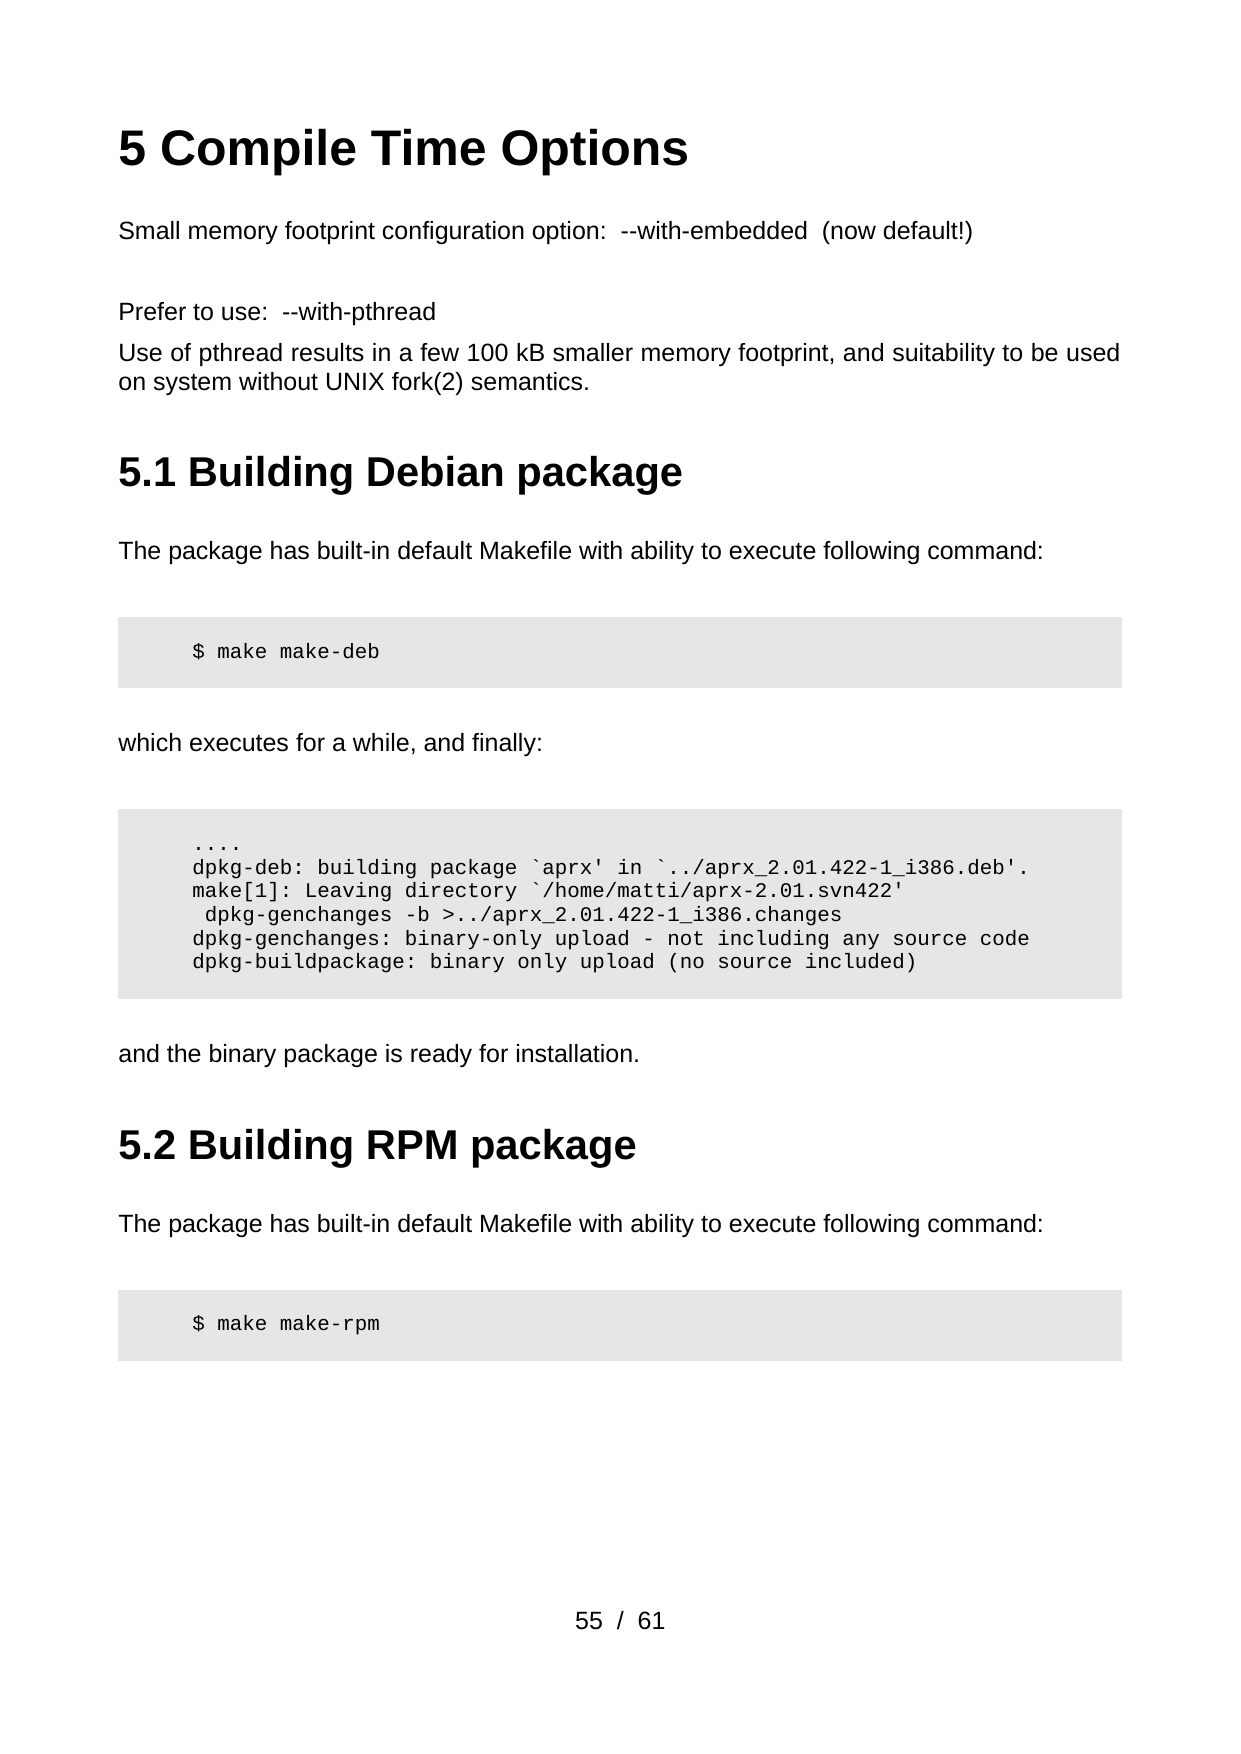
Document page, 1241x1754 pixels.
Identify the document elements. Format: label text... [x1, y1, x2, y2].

text Use of pthread results in a few 100 kB smaller memory footprint, and suitability to be used on system without UNIX fork(2) semantics. [118, 338, 1122, 395]
text The package has built-in default Makefile with ability to execute following command: [118, 536, 1122, 565]
text .... [118, 833, 1122, 857]
subtitle Building Debian package [118, 447, 1122, 495]
subtitle Compile Time Options [118, 118, 1122, 176]
subtitle Building RPM package [118, 1120, 1122, 1168]
text The package has built-in default Makefile with ability to execute following command: [118, 1209, 1122, 1237]
text and the binary package is ready for installation. [118, 1039, 1122, 1068]
text dpkg-genchanges: binary-only upload - not including any source code [118, 928, 1122, 951]
text Small memory footprint configuration option: --with-embedded (now default!) [118, 216, 1122, 245]
text which executes for a while, and finally: [118, 728, 1122, 757]
text dpkg-buildpackage: binary only upload (no source included) [118, 951, 1122, 975]
text dpkg-genchanges -b >../aprx_2.01.422-1_i386.changes [118, 904, 1122, 928]
text $ make make-rpm [118, 1313, 1122, 1337]
text Prefer to use: --with-pthread [118, 297, 1122, 326]
text $ make make-deb [118, 641, 1122, 664]
text make[1]: Leaving directory `/home/matti/aprx-2.01.svn422' [118, 880, 1122, 904]
text dpkg-deb: building package `aprx' in `../aprx_2.01.422-1_i386.deb'. [118, 857, 1122, 880]
